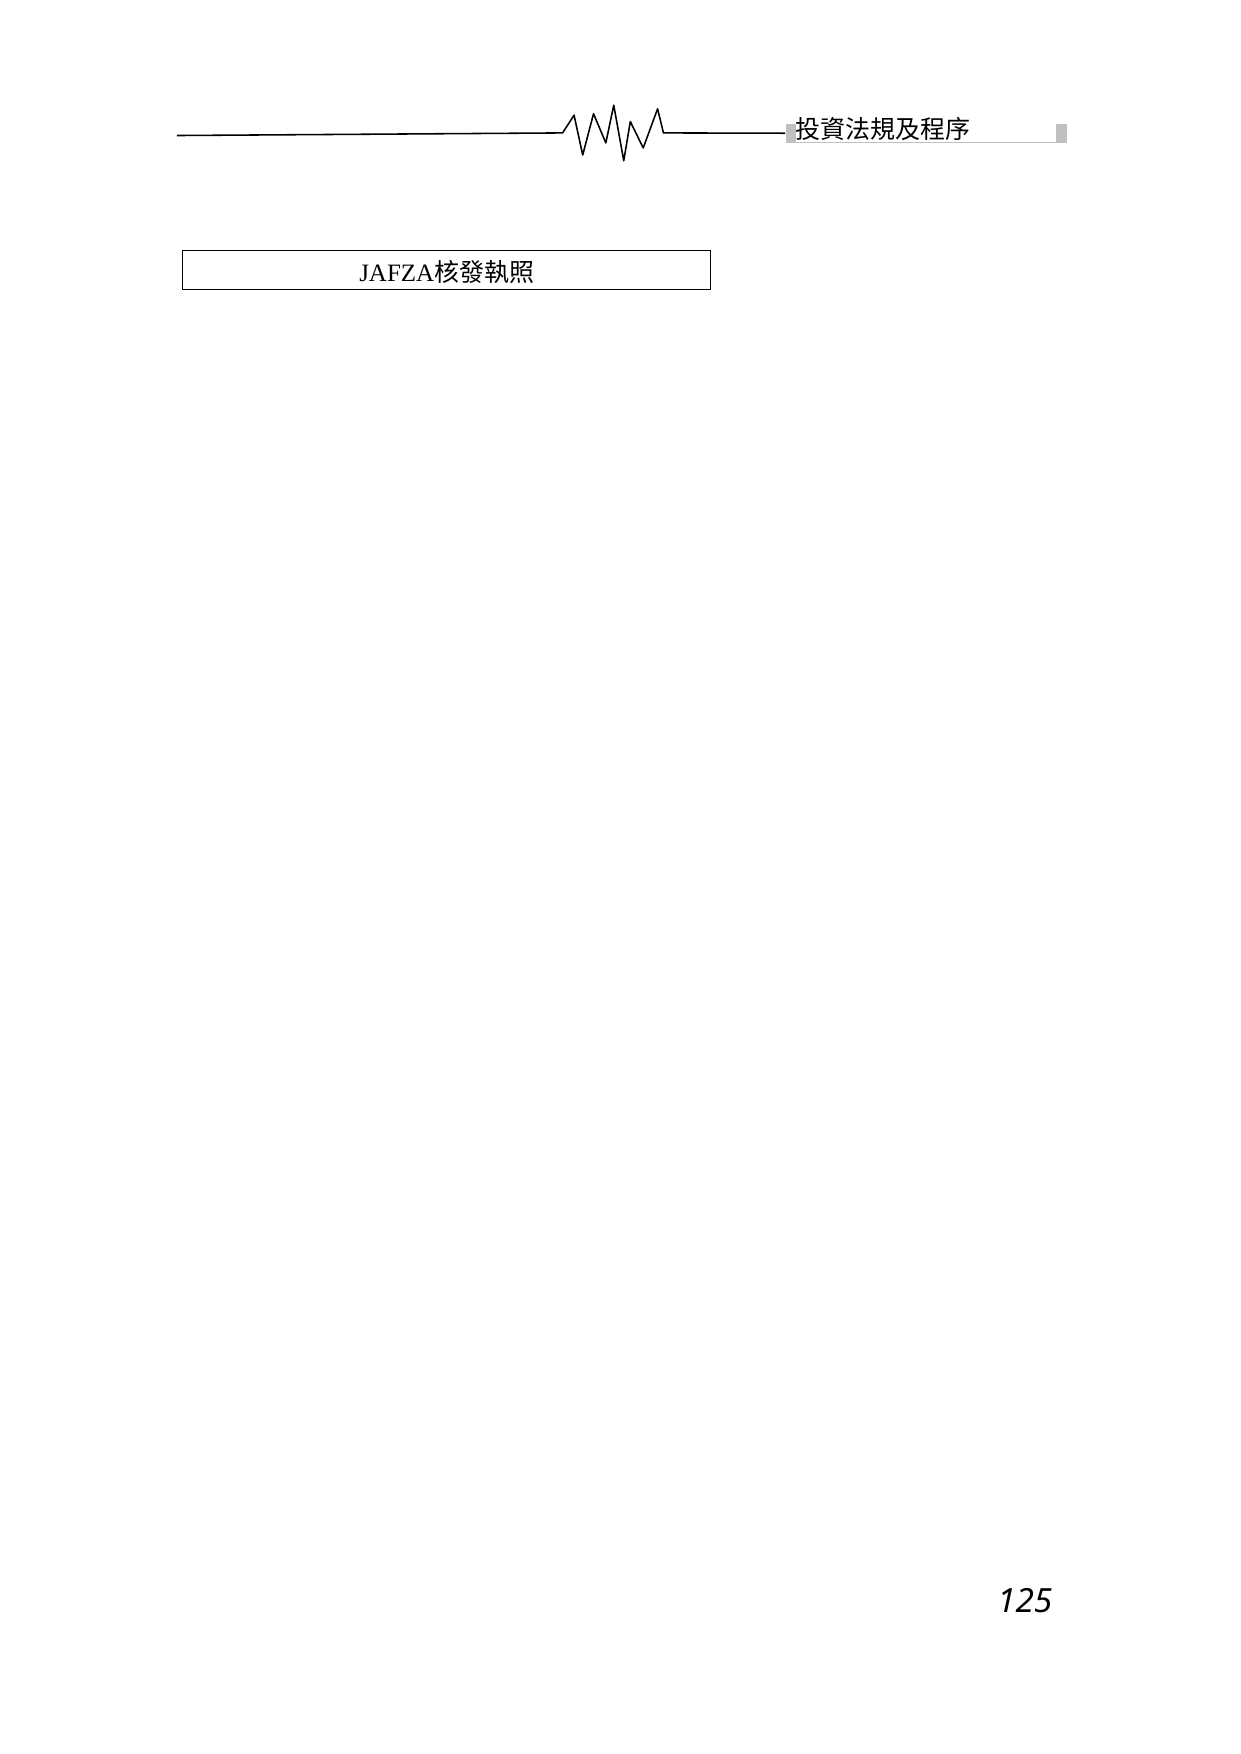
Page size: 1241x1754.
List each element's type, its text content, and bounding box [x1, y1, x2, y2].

table_cell JAFZA核發執照 [183, 251, 710, 289]
table_cell [711, 250, 1086, 289]
